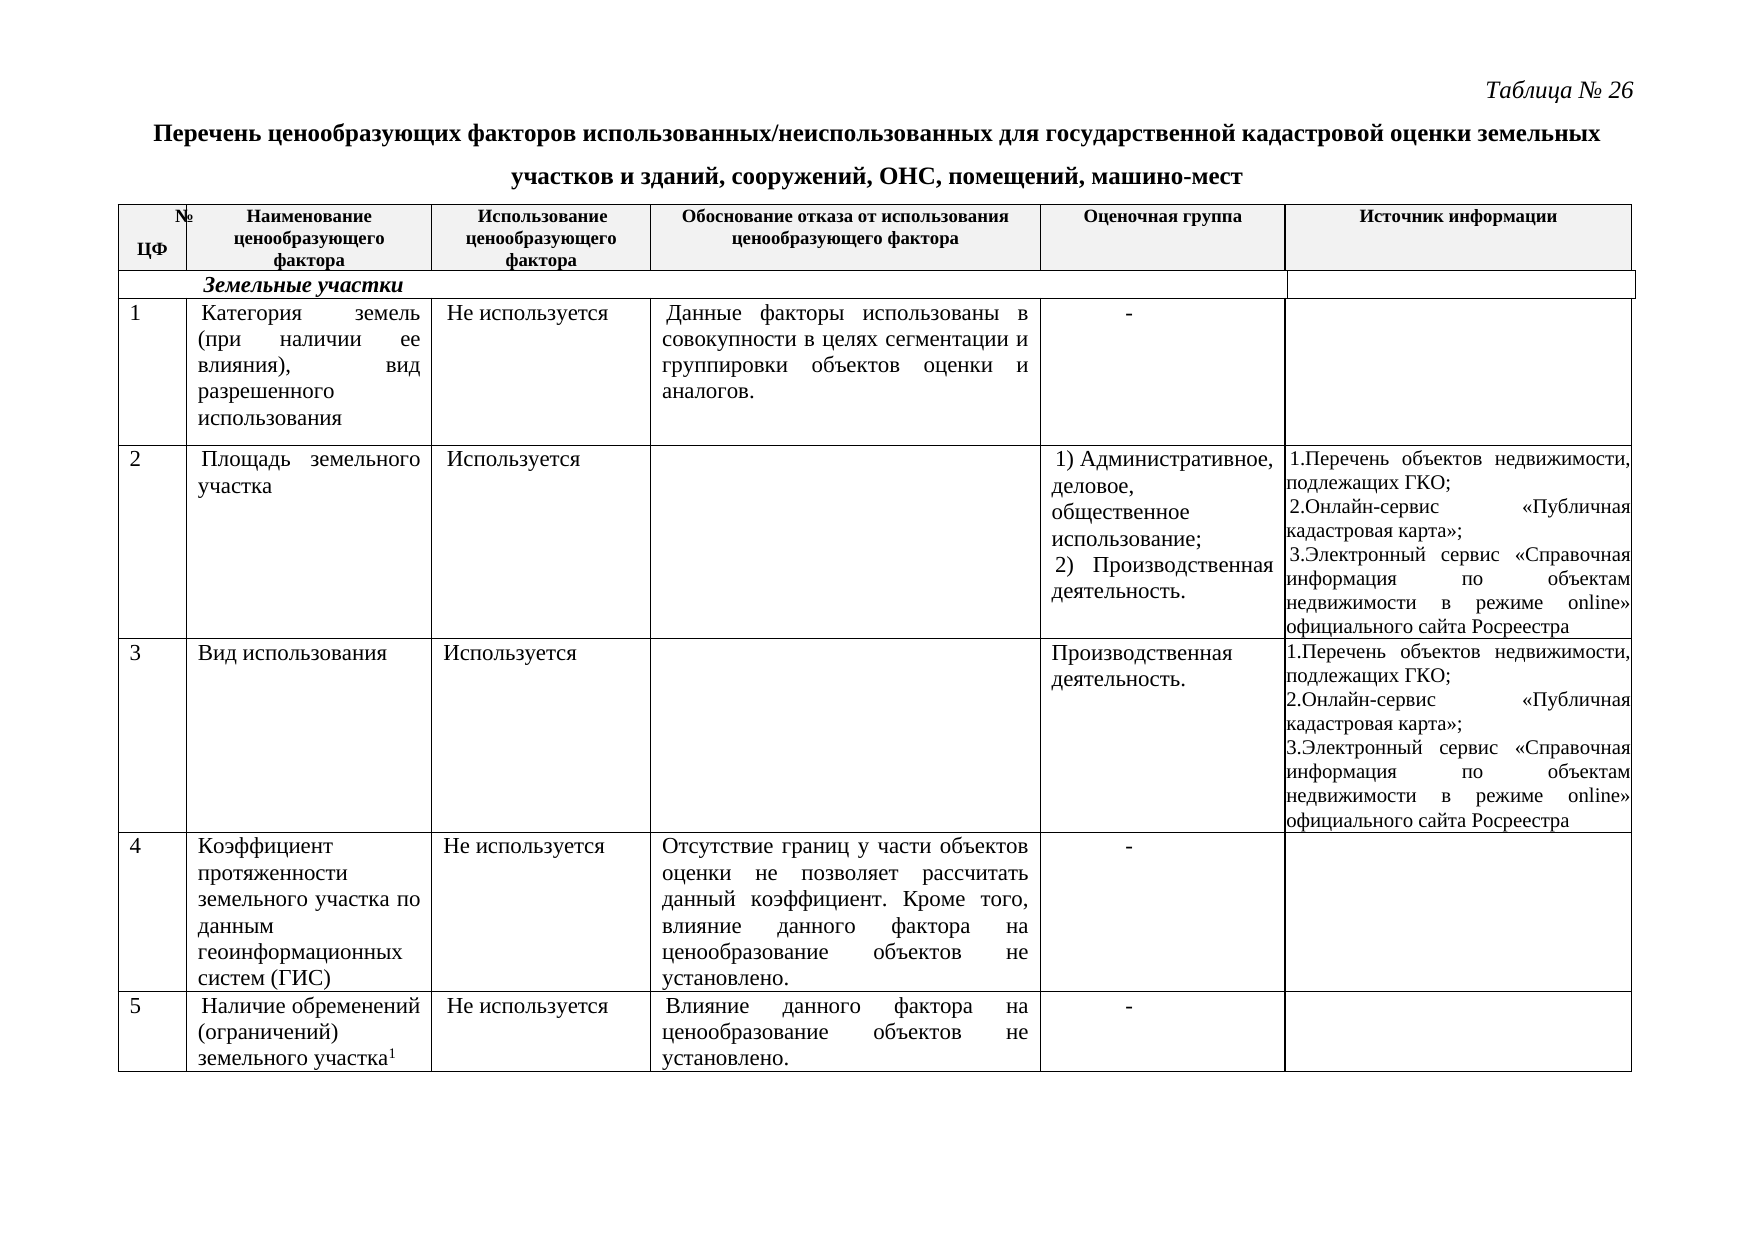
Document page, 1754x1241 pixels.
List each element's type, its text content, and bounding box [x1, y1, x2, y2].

table_cell Площадь земельного участка [187, 446, 431, 638]
table_cell Не используется [432, 992, 650, 1071]
table_cell [1286, 299, 1631, 444]
table_cell Земельные участки [119, 271, 1287, 297]
table_cell [1632, 445, 1636, 638]
table_cell Наличие обременений (ограничений) земельного участка1 [187, 992, 431, 1071]
table_cell [1288, 271, 1635, 297]
table_cell [651, 639, 1040, 832]
table_cell Не используется [432, 833, 650, 991]
table_cell Не используется [432, 299, 650, 444]
table_cell Вид использования [187, 639, 431, 832]
table_cell 5 [119, 992, 186, 1071]
table_header Обоснование отказа от использования ценообразующего фактора [651, 205, 1040, 270]
table_cell - [1041, 299, 1284, 444]
table_cell Производственная деятельность. [1041, 639, 1284, 832]
table_cell [1286, 833, 1631, 991]
table_header Источник информации [1286, 205, 1631, 270]
table_cell 1) Административное, деловое, общественное использование; 2) Производственная деятельность. [1041, 446, 1284, 638]
table_cell [1632, 832, 1636, 991]
table_cell Используется [432, 639, 650, 832]
table_cell Категория земель (при наличии ее влияния), вид разрешенного использования [187, 299, 431, 444]
table_cell [1286, 992, 1631, 1071]
table_cell 2 [119, 446, 186, 638]
table_cell Влияние данного фактора на ценообразование объектов не установлено. [651, 992, 1040, 1071]
table_cell Используется [432, 446, 650, 638]
table_cell 3 [119, 639, 186, 832]
table_cell Отсутствие границ у части объектов оценки не позволяет рассчитать данный коэффициент. Кроме того, влияние данного фактора на ценообразование объектов не установлено. [651, 833, 1040, 991]
table_header №ЦФ [119, 205, 186, 270]
table_cell [1632, 638, 1636, 832]
table_cell 1 [119, 299, 186, 444]
table_header [1632, 204, 1636, 270]
table_cell [1632, 991, 1636, 1071]
table_cell - [1041, 833, 1284, 991]
table_cell Коэффициент протяженности земельного участка по данным геоинформационных систем (ГИС) [187, 833, 431, 991]
table_cell 1.Перечень объектов недвижимости, подлежащих ГКО; 2.Онлайн-сервис «Публичная кадастровая карта»; 3.Электронный сервис «Справочная информация по объектам недвижимости в режиме online» официального сайта Росреестра [1286, 639, 1631, 832]
table_header Оценочная группа [1041, 205, 1284, 270]
table_header Наименование ценообразующего фактора [187, 205, 431, 270]
table_cell 1.Перечень объектов недвижимости, подлежащих ГКО; 2.Онлайн-сервис «Публичная кадастровая карта»; 3.Электронный сервис «Справочная информация по объектам недвижимости в режиме online» официального сайта Росреестра [1286, 446, 1631, 638]
table_cell - [1041, 992, 1284, 1071]
text Таблица № 26 [118, 75, 1636, 104]
text Перечень ценообразующих факторов использованных/неиспользованных для государственной кадастровой оценки земельных участков и зданий, сооружений, ОНС, помещений, машино-мест [118, 118, 1636, 190]
table_cell [651, 446, 1040, 638]
table_header Использование ценообразующего фактора [432, 205, 650, 270]
table_cell Данные факторы использованы в совокупности в целях сегментации и группировки объектов оценки и аналогов. [651, 299, 1040, 444]
table_cell [1632, 299, 1636, 444]
table_cell 4 [119, 833, 186, 991]
